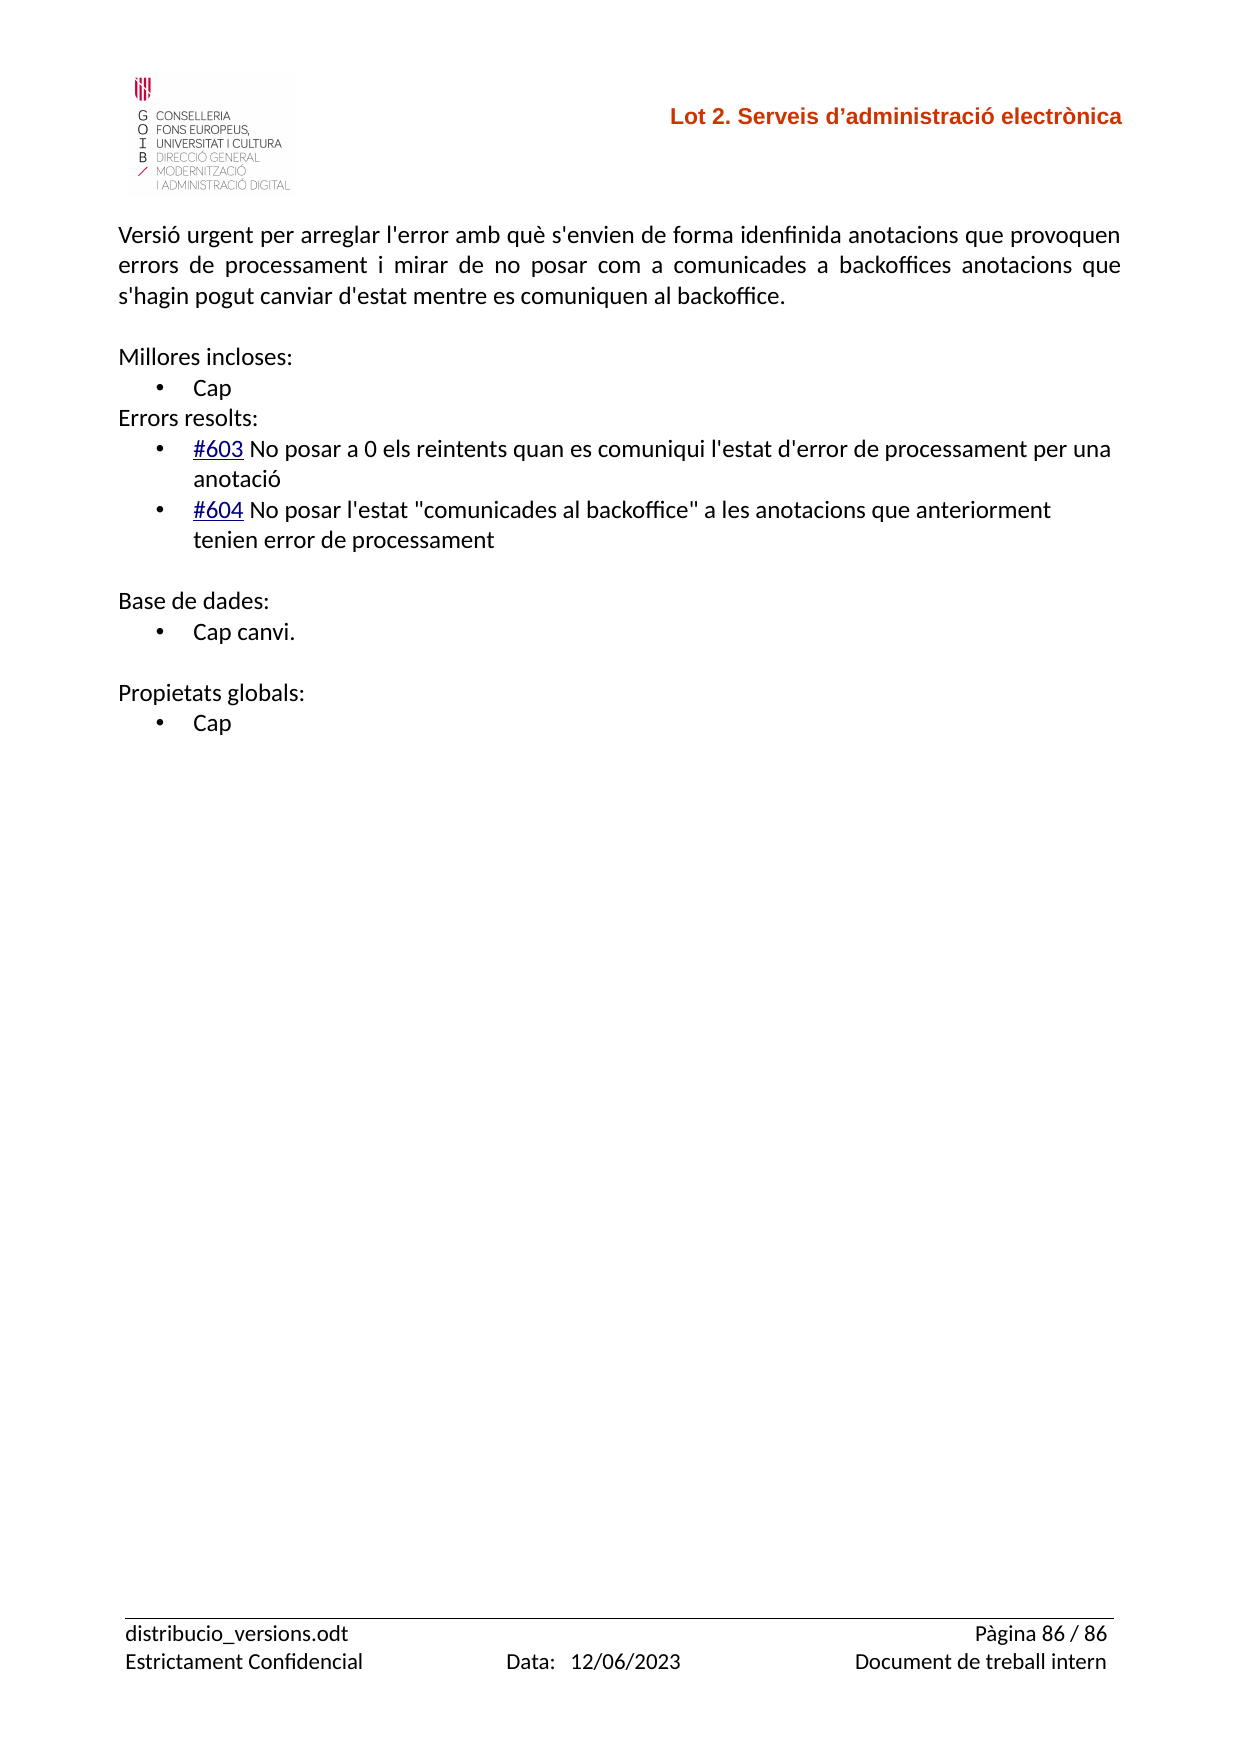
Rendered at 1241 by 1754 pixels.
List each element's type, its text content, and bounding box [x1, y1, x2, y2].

list Cap canvi. [156, 616, 1122, 646]
text Propietats globals: [118, 677, 1122, 707]
text Versió urgent per arreglar l'error amb què s'envien de forma idenfinida anotacions que provoquen errors de processament i mirar de no posar com a comunicades a backoffices anotacions que s'hagin pogut canviar d'estat mentre es comuniquen al backoffice. [118, 219, 1122, 311]
text Errors resolts: [118, 402, 1122, 433]
list #603 No posar a 0 els reintents quan es comuniqui l'estat d'error de processament per una anotació [156, 433, 1122, 494]
list #604 No posar l'estat "comunicades al backoffice" a les anotacions que anteriorment tenien error de processament [156, 494, 1122, 555]
text Millores incloses: [118, 341, 1122, 372]
list Cap [156, 707, 1122, 738]
text Base de dades: [118, 585, 1122, 616]
picture [126, 70, 299, 197]
list Cap [156, 372, 1122, 402]
